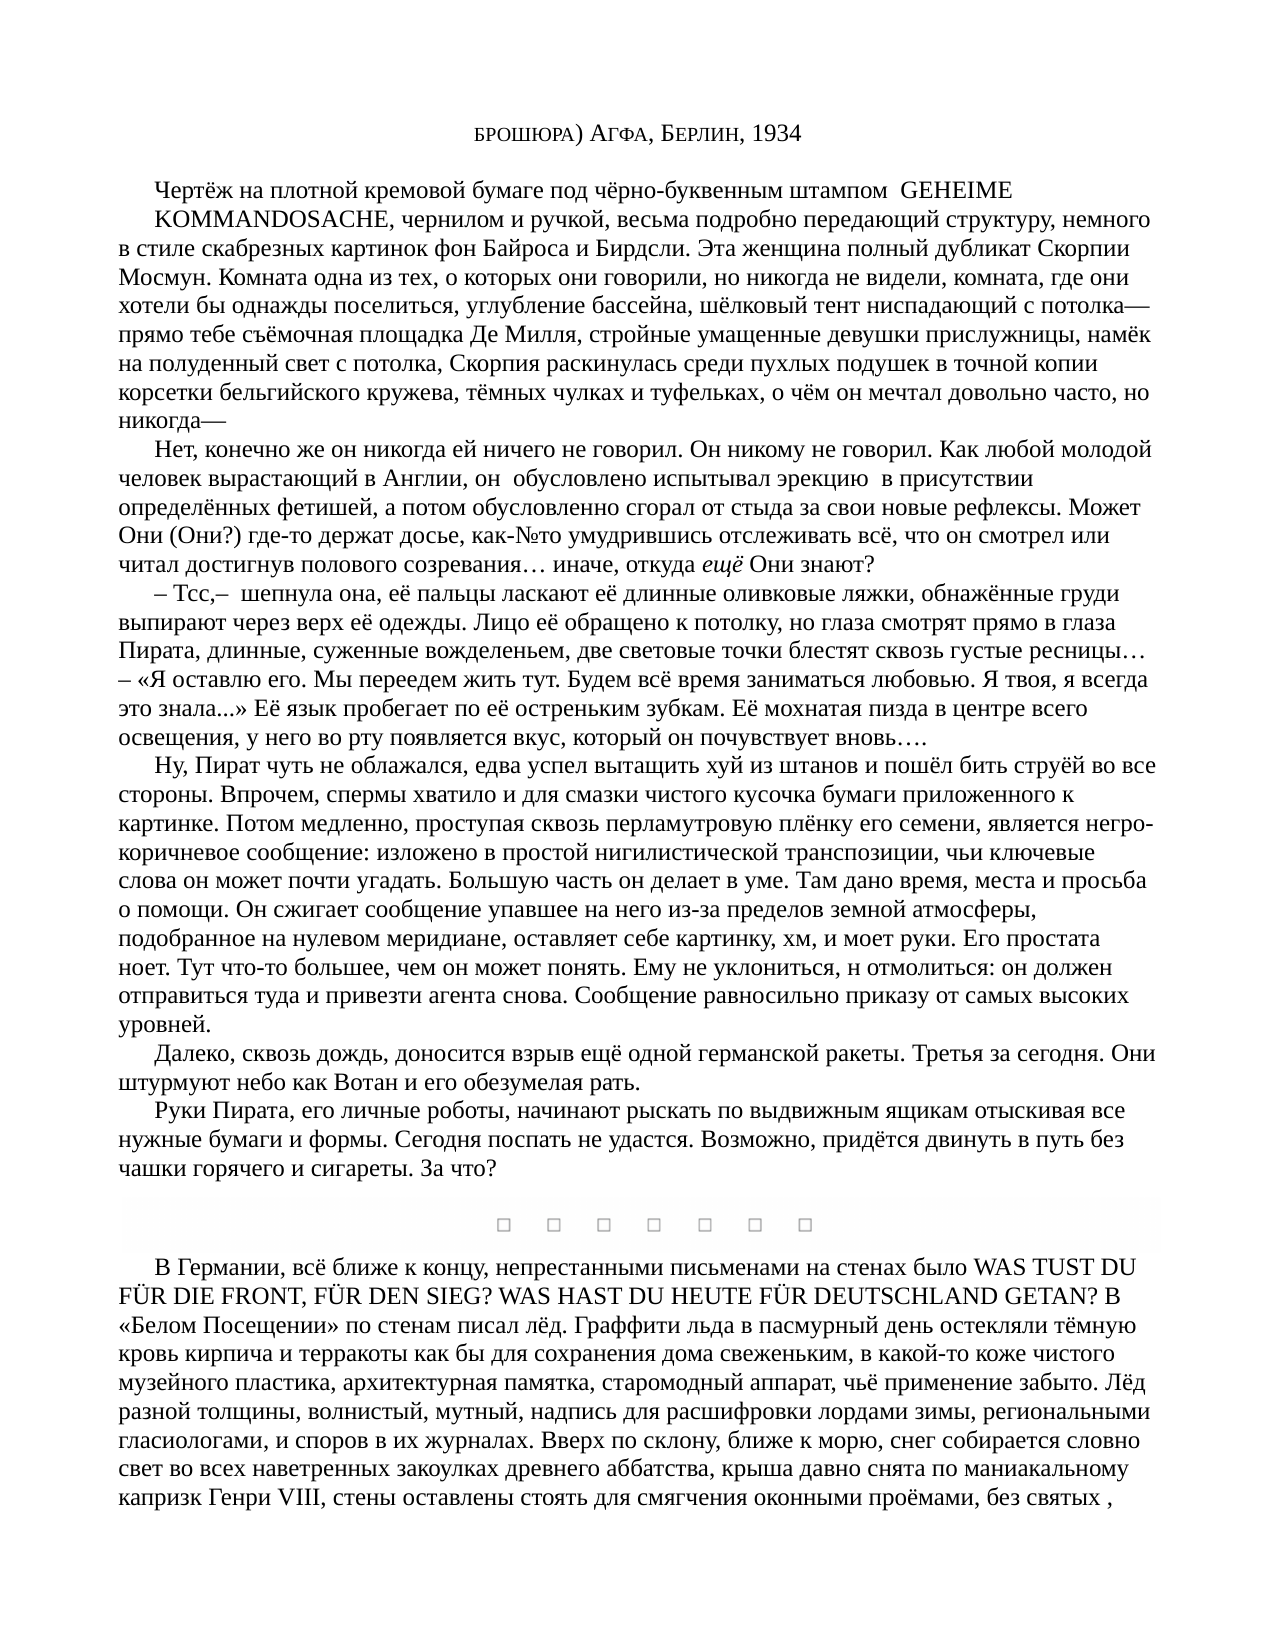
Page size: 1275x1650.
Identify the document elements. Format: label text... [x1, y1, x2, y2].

text В Германии, всё ближе к концу, непрестанными письменами на стенах было WAS TUST DU FÜR DIE FRONT, FÜR DEN SIEG? WAS HAST DU HEUTE FÜR DEUTSCHLAND GETAN? В «Белом Посещении» по стенам писал лёд. Граффити льда в пасмурный день остекляли тёмную кровь кирпича и терракоты как бы для сохранения дома свеженьким, в какой-то коже чистого музейного пластика, архитектурная памятка, старомодный аппарат, чьё применение забыто. Лёд разной толщины, волнистый, мутный, надпись для расшифровки лордами зимы, региональными гласиологами, и споров в их журналах. Вверх по склону, ближе к морю, снег собирается словно свет во всех наветренных закоулках древнего аббатства, крыша давно снята по маниакальному капризк Генри VIII, стены оставлены стоять для смягчения оконными проёмами, без святых , [118, 1182, 1157, 1511]
text KOMMANDOSACHE, чернилом и ручкой, весьма подробно передающий структуру, немного в стиле скабрезных картинок фон Байроса и Бирдсли. Эта женщина полный дубликат Скорпии Мосмун. Комната одна из тех, о которых они говорили, но никогда не видели, комната, где они хотели бы однажды поселиться, углубление бассейна, шёлковый тент ниспадающий с потолка—прямо тебе съёмочная площадка Де Милля, стройные умащенные девушки прислужницы, намёк на полуденный свет с потолка, Скорпия раскинулась среди пухлых подушек в точной копии корсетки бельгийского кружева, тёмных чулках и туфельках, о чём он мечтал довольно часто, но никогда— [118, 204, 1157, 434]
text Руки Пирата, его личные роботы, начинают рыскать по выдвижным ящикам отыскивая все нужные бумаги и формы. Сегодня поспать не удастся. Возможно, придётся двинуть в путь без чашки горячего и сигареты. За что? [118, 1096, 1157, 1182]
picture [121, 1197, 1161, 1253]
text брошюра) Агфа, Берлин, 1934 [118, 118, 1157, 147]
text Чертёж на плотной кремовой бумаге под чёрно-буквенным штампом GEHEIME [118, 176, 1157, 204]
text Нет, конечно же он никогда ей ничего не говорил. Он никому не говорил. Как любой молодой человек вырастающий в Англии, он обусловлено испытывал эрекцию в присутствии определённых фетишей, а потом обусловленно сгорал от стыда за свои новые рефлексы. Может Они (Они?) где-то держат досье, как-№то умудрившись отслеживать всё, что он смотрел или читал достигнув полового созревания… иначе, откуда ещё Они знают? [118, 434, 1157, 578]
text Далеко, сквозь дождь, доносится взрыв ещё одной германской ракеты. Третья за сегодня. Они штурмуют небо как Вотан и его обезумелая рать. [118, 1038, 1157, 1096]
text – Тсс,– шепнула она, её пальцы ласкают её длинные оливковые ляжки, обнажённые груди выпирают через верх её одежды. Лицо её обращено к потолку, но глаза смотрят прямо в глаза Пирата, длинные, суженные вожделеньем, две световые точки блестят сквозь густые ресницы… – «Я оставлю его. Мы переедем жить тут. Будем всё время заниматься любовью. Я твоя, я всегда это знала...» Её язык пробегает по её остреньким зубкам. Её мохнатая пизда в центре всего освещения, у него во рту появляется вкус, который он почувствует вновь…. [118, 578, 1157, 751]
text Ну, Пират чуть не облажался, едва успел вытащить хуй из штанов и пошёл бить струёй во все стороны. Впрочем, спермы хватило и для смазки чистого кусочка бумаги приложенного к картинке. Потом медленно, проступая сквозь перламутровую плёнку его семени, является негро-коричневое сообщение: изложено в простой нигилистической транспозиции, чьи ключевые слова он может почти угадать. Большую часть он делает в уме. Там дано время, места и просьба о помощи. Он сжигает сообщение упавшее на него из-за пределов земной атмосферы, подобранное на нулевом меридиане, оставляет себе картинку, хм, и моет руки. Его простата ноет. Тут что-то большее, чем он может понять. Ему не уклониться, н отмолиться: он должен отправиться туда и привезти агента снова. Сообщение равносильно приказу от самых высоких уровней. [118, 751, 1157, 1038]
